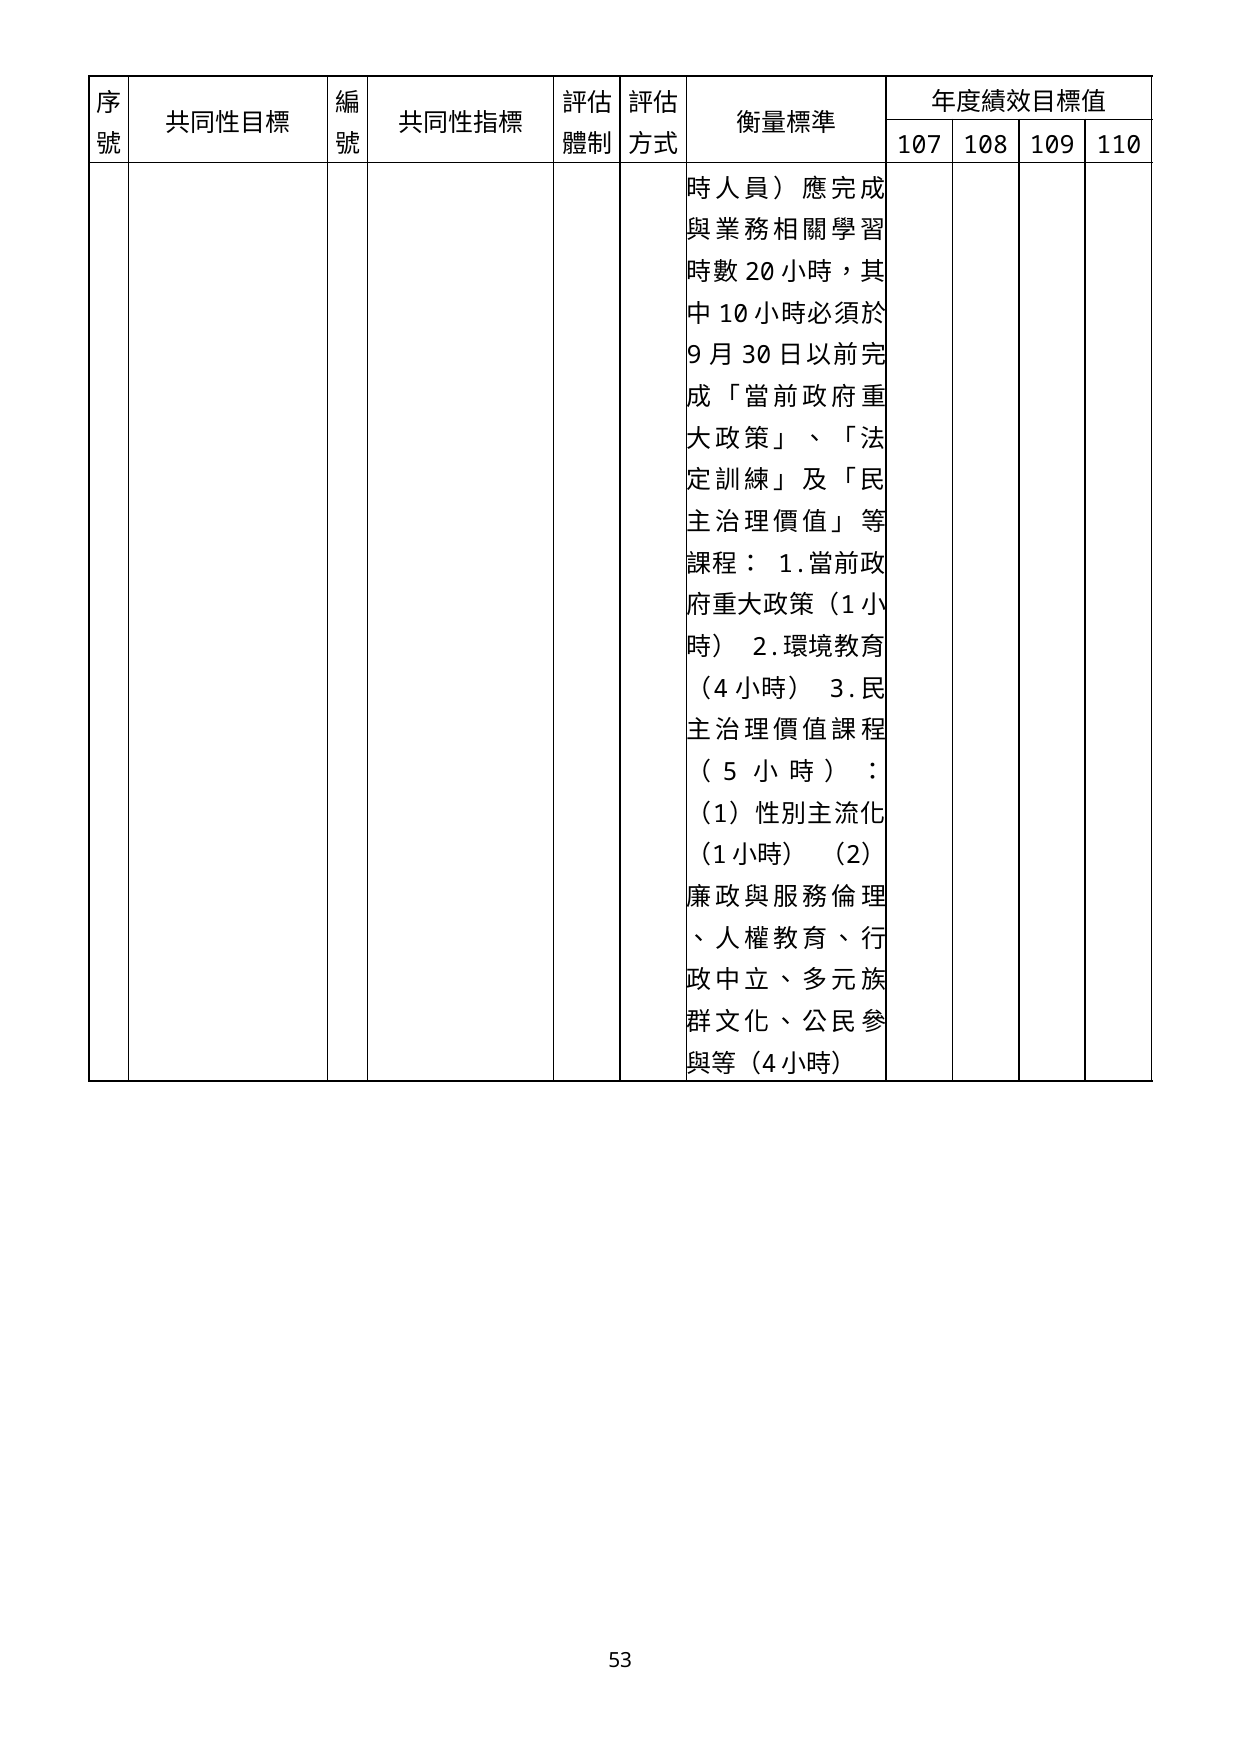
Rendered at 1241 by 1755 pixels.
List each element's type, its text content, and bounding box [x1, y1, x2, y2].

table_header 評估方式 [621, 77, 686, 162]
table_cell [368, 163, 553, 1080]
table_cell [621, 163, 686, 1080]
table_cell [129, 163, 327, 1080]
table_header 年度績效目標值 [887, 77, 1151, 118]
table_cell [90, 163, 128, 1080]
table_cell [1086, 163, 1151, 1080]
table_cell [554, 163, 619, 1080]
table_cell [953, 163, 1018, 1080]
table_cell 108 [953, 120, 1018, 162]
table_cell 時人員）應完成與業務相關學習時數20小時，其中10小時必須於9月30日以前完成「當前政府重大政策」、「法定訓練」及「民主治理價值」等課程： 1.當前政府重大政策（1小時） 2.環境教育（4小時） 3.民主治理價值課程（5小時）： （1）性別主流化（1小時） （2）廉政與服務倫理、人權教育、行政中立、多元族群文化、公民參與等（4小時） [687, 163, 885, 1080]
table_cell 110 [1086, 120, 1151, 162]
table_header 衡量標準 [687, 77, 885, 162]
table_header 評估體制 [554, 77, 619, 162]
table_cell [328, 163, 367, 1080]
table_header 共同性指標 [368, 77, 553, 162]
table_cell 109 [1020, 120, 1084, 162]
table_header 共同性目標 [129, 77, 327, 162]
table_header 編號 [328, 77, 367, 162]
table_header 序號 [90, 77, 128, 162]
table_cell [1020, 163, 1084, 1080]
table_cell [887, 163, 952, 1080]
table_cell 107 [887, 120, 952, 162]
